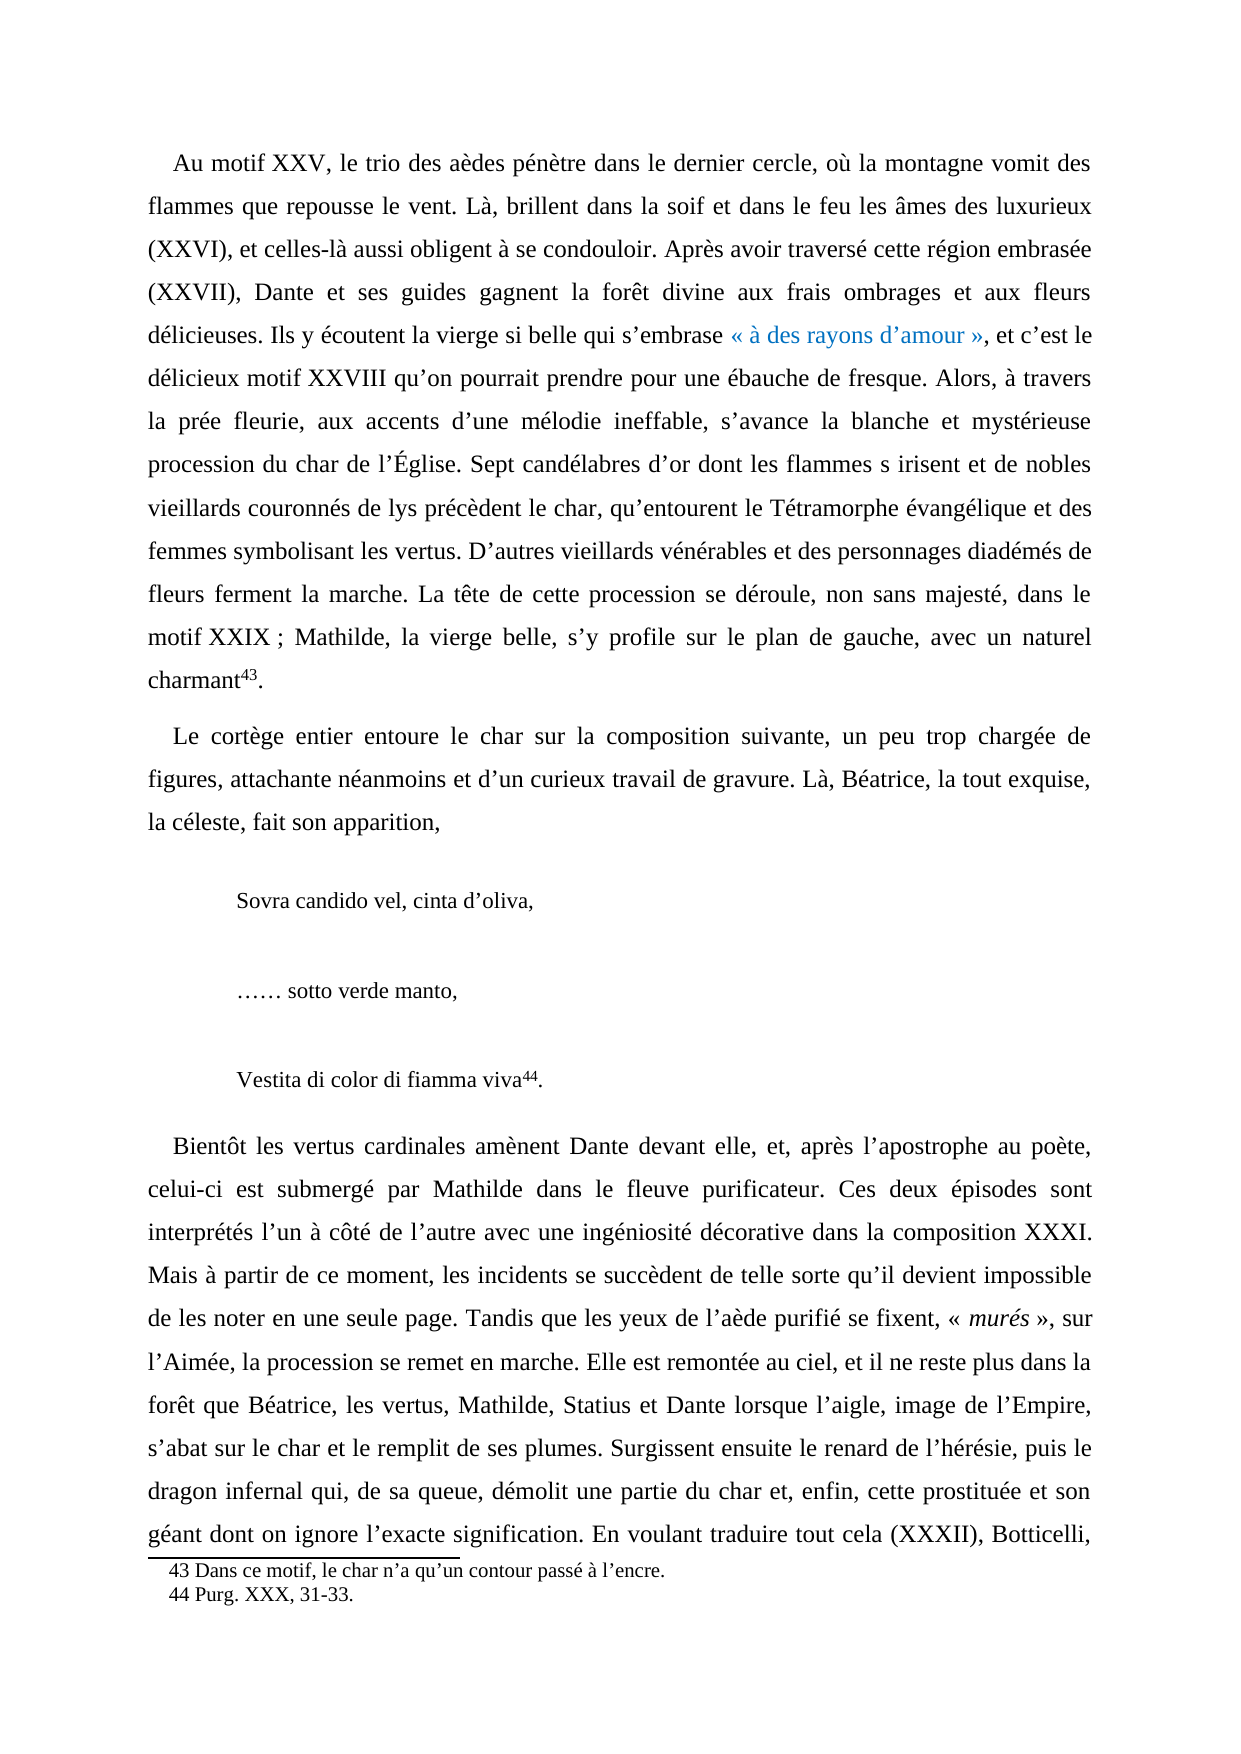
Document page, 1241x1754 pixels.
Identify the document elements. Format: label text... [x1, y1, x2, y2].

text Vestita di color di fiamma viva. [236, 1067, 1093, 1093]
text Sovra candido vel, cinta d’oliva, [236, 888, 1093, 914]
text Au motif XXV, le trio des aèdes pénètre dans le dernier cercle, où la montagne vomit des flammes que repousse le vent. Là, brillent dans la soif et dans le feu les âmes des luxurieux (XXVI), et celles-là aussi obligent à se condouloir. Après avoir traversé cette région embrasée (XXVII), Dante et ses guides gagnent la forêt divine aux frais ombrages et aux fleurs délicieuses. Ils y écoutent la vierge si belle qui s’embrase « à des rayons d’amour », et c’est le délicieux motif XXVIII qu’on pourrait prendre pour une ébauche de fresque. Alors, à travers la prée fleurie, aux accents d’une mélodie ineffable, s’avance la blanche et mystérieuse procession du char de l’Église. Sept candélabres d’or dont les flammes s irisent et de nobles vieillards couronnés de lys précèdent le char, qu’entourent le Tétramorphe évangélique et des femmes symbolisant les vertus. D’autres vieillards vénérables et des personnages diadémés de fleurs ferment la marche. La tête de cette procession se déroule, non sans majesté, dans le motif XXIX ; Mathilde, la vierge belle, s’y profile sur le plan de gauche, avec un naturel charmant. [148, 148, 1093, 694]
text Dans ce motif, le char n’a qu’un contour passé à l’encre. [148, 1558, 1093, 1582]
text Le cortège entier entoure le char sur la composition suivante, un peu trop chargée de figures, attachante néanmoins et d’un curieux travail de gravure. Là, Béatrice, la tout exquise, la céleste, fait son apparition, [148, 721, 1093, 836]
text …… sotto verde manto, [236, 977, 1093, 1003]
text Purg. XXX, 31-33. [148, 1582, 1093, 1606]
text Bientôt les vertus cardinales amènent Dante devant elle, et, après l’apostrophe au poète, celui-ci est submergé par Mathilde dans le fleuve purificateur. Ces deux épisodes sont interprétés l’un à côté de l’autre avec une ingéniosité décorative dans la composition XXXI. Mais à partir de ce moment, les incidents se succèdent de telle sorte qu’il devient impossible de les noter en une seule page. Tandis que les yeux de l’aède purifié se fixent, « murés », sur l’Aimée, la procession se remet en marche. Elle est remontée au ciel, et il ne reste plus dans la forêt que Béatrice, les vertus, Mathilde, Statius et Dante lorsque l’aigle, image de l’Empire, s’abat sur le char et le remplit de ses plumes. Surgissent ensuite le renard de l’hérésie, puis le dragon infernal qui, de sa queue, démolit une partie du char et, enfin, cette prostituée et son géant dont on ignore l’exacte signification. En voulant traduire tout cela (XXXII), Botticelli, [148, 1131, 1093, 1548]
